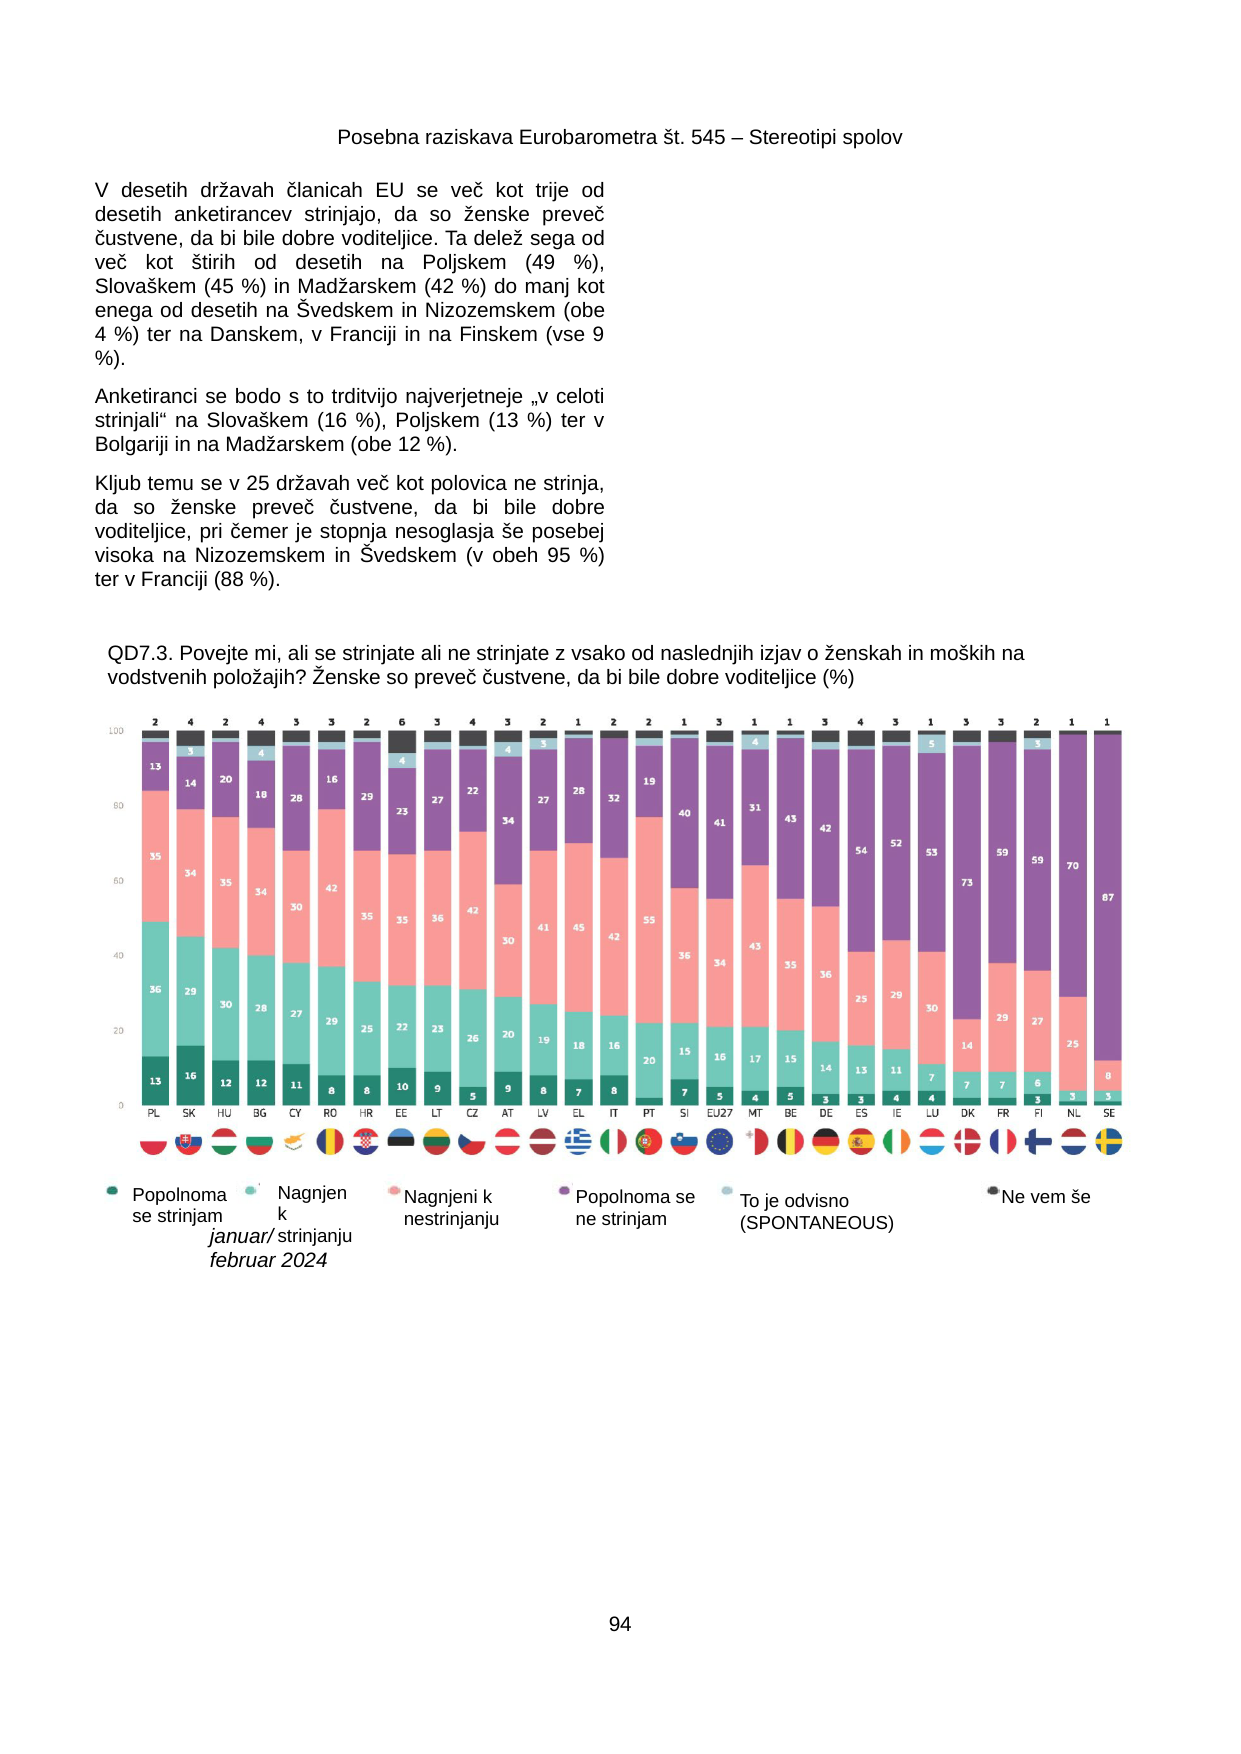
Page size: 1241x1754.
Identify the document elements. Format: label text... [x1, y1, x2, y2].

text V desetih državah članicah EU se več kot trije od desetih anketirancev strinjajo, da so ženske preveč čustvene, da bi bile dobre voditeljice. Ta delež sega od več kot štirih od desetih na Poljskem (49 %), Slovaškem (45 %) in Madžarskem (42 %) do manj kot enega od desetih na Švedskem in Nizozemskem (obe 4 %) ter na Danskem, v Franciji in na Finskem (vse 9 %). [94, 178, 605, 370]
picture [841, 1198, 846, 1206]
text Anketiranci se bodo s to trditvijo najverjetneje „v celoti strinjali“ na Slovaškem (16 %), Poljskem (13 %) ter v Bolgariji in na Madžarskem (obe 12 %). [94, 384, 605, 456]
picture [100, 1168, 1000, 1206]
text Kljub temu se v 25 državah več kot polovica ne strinja, da so ženske preveč čustvene, da bi bile dobre voditeljice, pri čemer je stopnja nesoglasja še posebej visoka na Nizozemskem in Švedskem (v obeh 95 %) ter v Franciji (88 %). [94, 471, 605, 591]
picture [787, 1198, 792, 1206]
picture [104, 715, 1132, 1161]
picture [752, 1198, 757, 1206]
